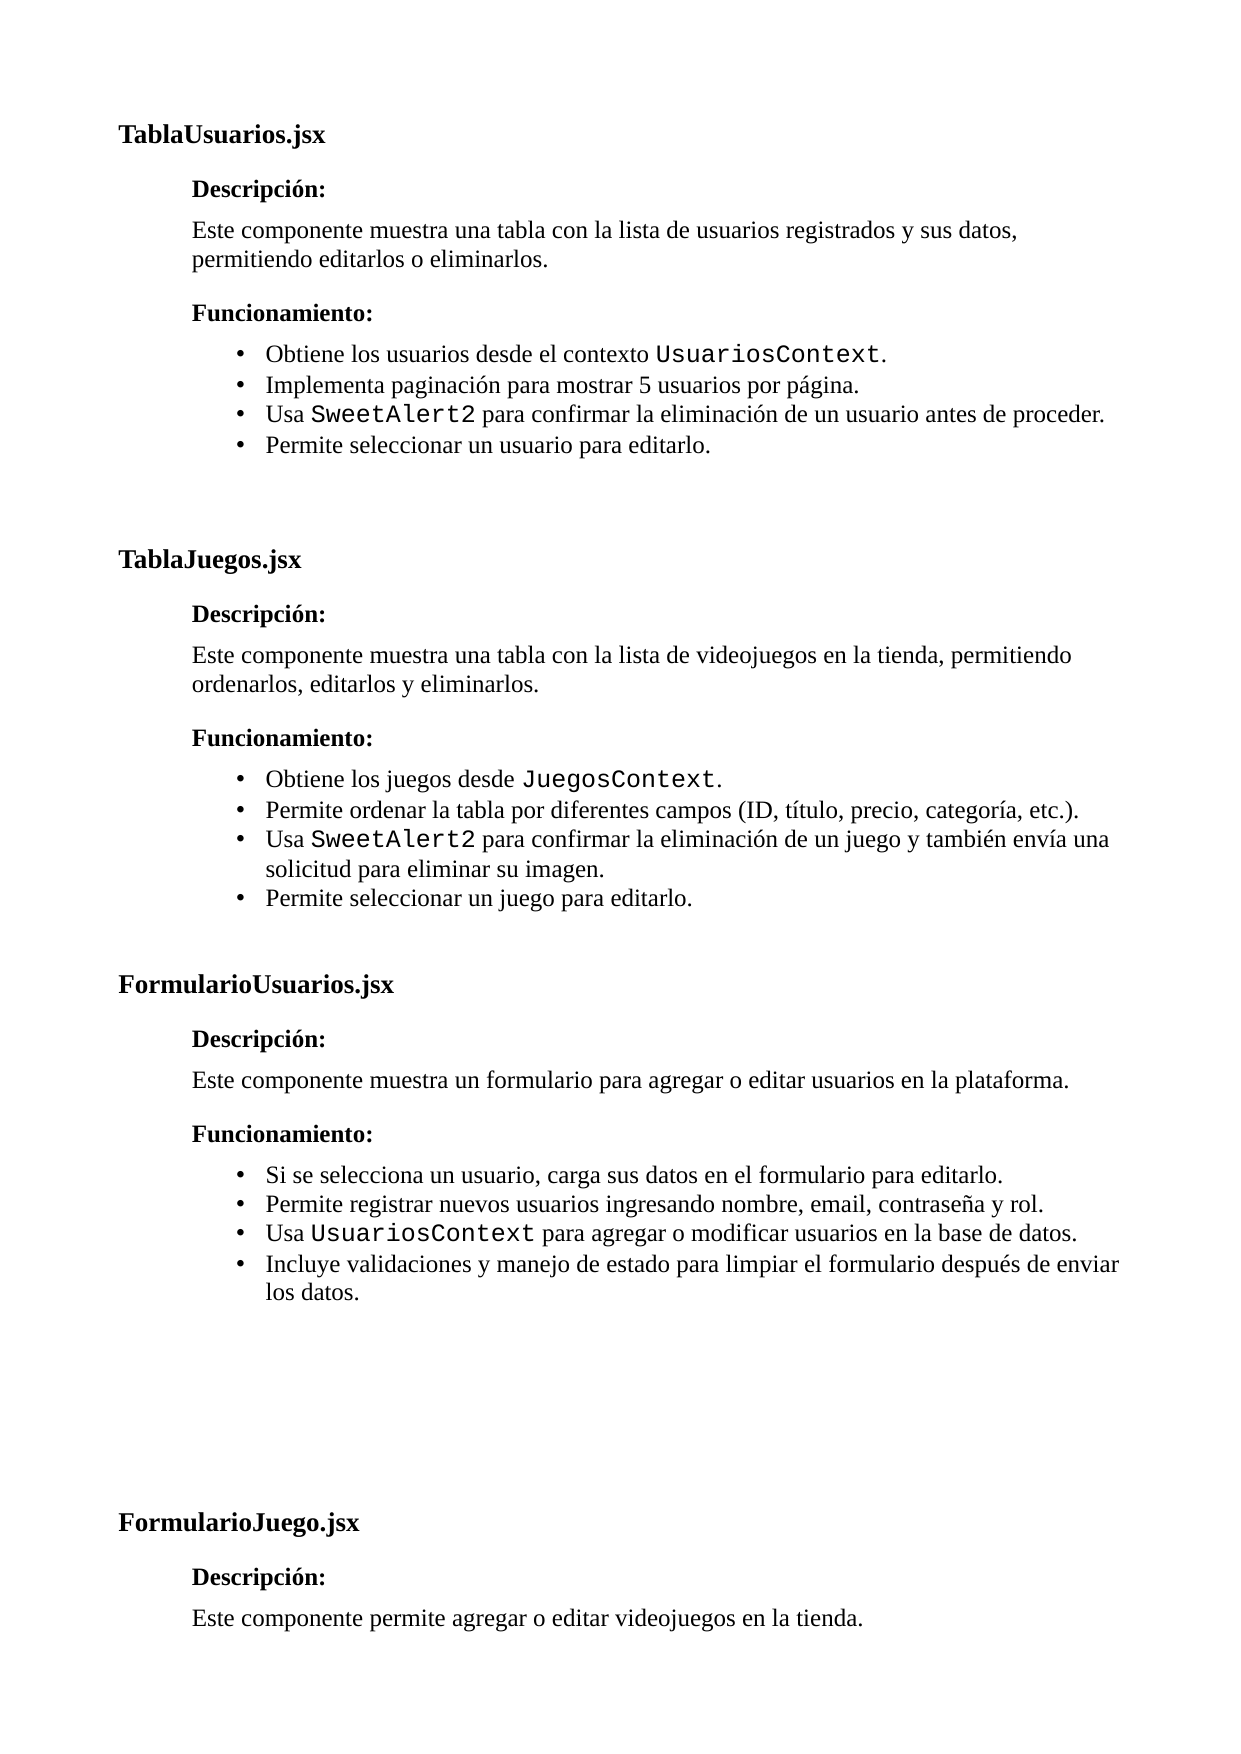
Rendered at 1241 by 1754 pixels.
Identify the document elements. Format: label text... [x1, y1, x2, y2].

list Obtiene los juegos desde JuegosContext. [236, 764, 1122, 795]
subtitle Funcionamiento: [192, 298, 1122, 327]
subtitle TablaJuegos.jsx [118, 543, 1122, 574]
subtitle FormularioJuego.jsx [118, 1506, 1122, 1537]
list Permite seleccionar un juego para editarlo. [236, 883, 1122, 912]
subtitle Funcionamiento: [192, 723, 1122, 752]
subtitle Descripción: [192, 1024, 1122, 1053]
list Si se selecciona un usuario, carga sus datos en el formulario para editarlo. [236, 1160, 1122, 1189]
list Usa UsuariosContext para agregar o modificar usuarios en la base de datos. [236, 1218, 1122, 1249]
list Permite ordenar la tabla por diferentes campos (ID, título, precio, categoría, etc.). [236, 795, 1122, 824]
list Usa SweetAlert2 para confirmar la eliminación de un usuario antes de proceder. [236, 399, 1122, 430]
subtitle Descripción: [192, 599, 1122, 628]
subtitle TablaUsuarios.jsx [118, 118, 1122, 149]
list Obtiene los usuarios desde el contexto UsuariosContext. [236, 339, 1122, 370]
list Incluye validaciones y manejo de estado para limpiar el formulario después de enviar los datos. [236, 1249, 1122, 1306]
list Implementa paginación para mostrar 5 usuarios por página. [236, 370, 1122, 399]
text Este componente muestra una tabla con la lista de usuarios registrados y sus datos, permitiendo editarlos o eliminarlos. [192, 216, 1122, 273]
subtitle Descripción: [192, 1562, 1122, 1591]
text Este componente permite agregar o editar videojuegos en la tienda. [192, 1603, 1122, 1632]
list Permite registrar nuevos usuarios ingresando nombre, email, contraseña y rol. [236, 1189, 1122, 1218]
text Este componente muestra un formulario para agregar o editar usuarios en la plataforma. [192, 1065, 1122, 1094]
subtitle Descripción: [192, 174, 1122, 203]
text Este componente muestra una tabla con la lista de videojuegos en la tienda, permitiendo ordenarlos, editarlos y eliminarlos. [192, 640, 1122, 698]
subtitle Funcionamiento: [192, 1119, 1122, 1148]
list Permite seleccionar un usuario para editarlo. [236, 430, 1122, 458]
subtitle FormularioUsuarios.jsx [118, 968, 1122, 999]
list Usa SweetAlert2 para confirmar la eliminación de un juego y también envía una solicitud para eliminar su imagen. [236, 824, 1122, 883]
